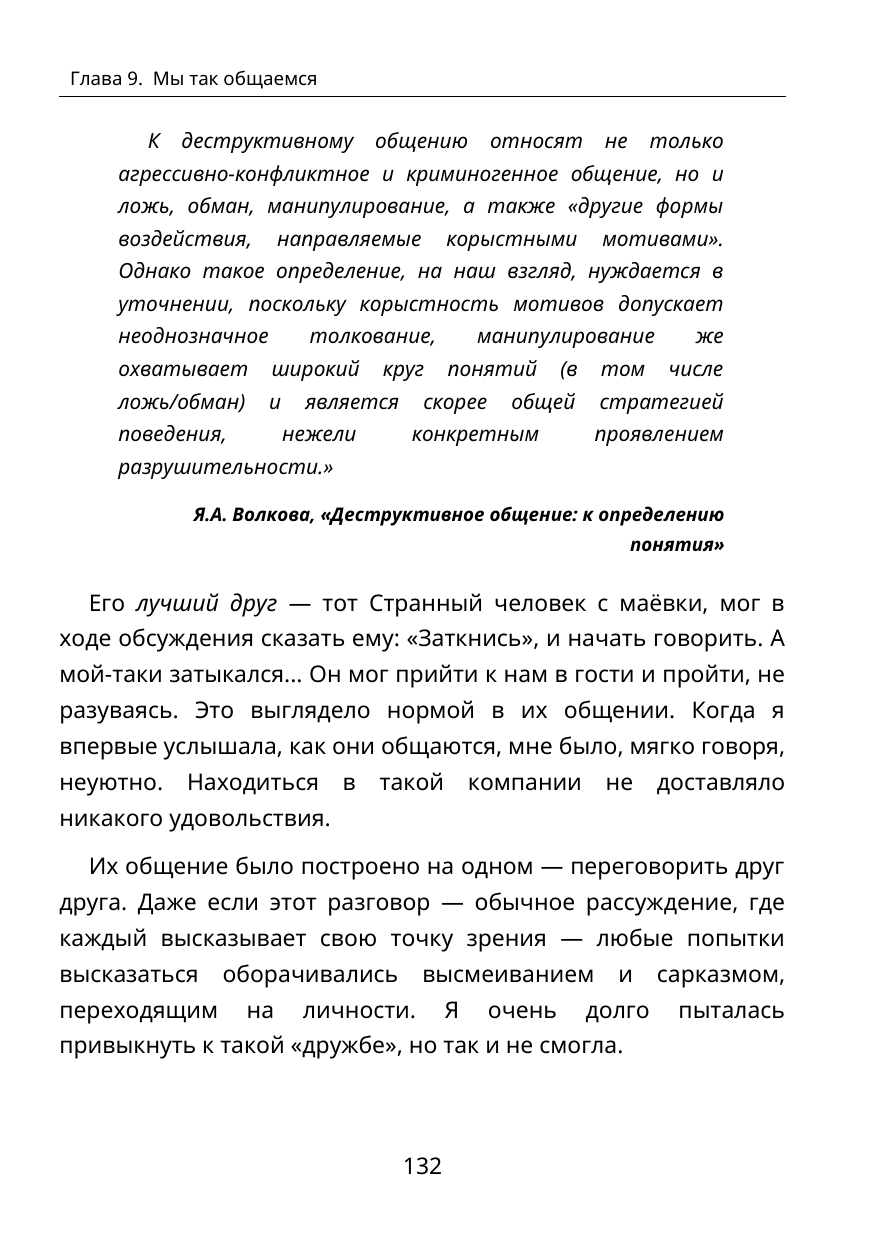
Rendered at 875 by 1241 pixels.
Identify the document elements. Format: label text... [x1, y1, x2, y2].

text Их общение было построено на одном — переговорить друг друга. Даже если этот разговор — обычное рассуждение, где каждый высказывает свою точку зрения — любые попытки высказаться оборачивались высмеиванием и сарказмом, переходящим на личности. Я очень долго пыталась привыкнуть к такой «дружбе», но так и не смогла. [59, 850, 786, 1061]
text Я.А. Волкова, «Деструктивное общение: к определению понятия» [118, 496, 726, 556]
text Его лучший друг — тот Странный человек с маёвки, мог в ходе обсуждения сказать ему: «Заткнись», и начать говорить. А мой-таки затыкался... Он мог прийти к нам в гости и пройти, не разуваясь. Это выглядело нормой в их общении. Когда я впервые услышала, как они общаются, мне было, мягко говоря, неуютно. Находиться в такой компании не доставляло никакого удовольствия. [59, 586, 786, 833]
text К деструктивному общению относят не только агрессивно-конфликтное и криминогенное общение, но и ложь, обман, манипулирование, а также «другие формы воздействия, направляемые корыстными мотивами». Однако такое определение, на наш взгляд, нуждается в уточнении, поскольку корыстность мотивов допускает неоднозначное толкование, манипулирование же охватывает широкий круг понятий (в том числе ложь/обман) и является скорее общей стратегией поведения, нежели конкретным проявлением разрушительности.» [118, 126, 726, 481]
